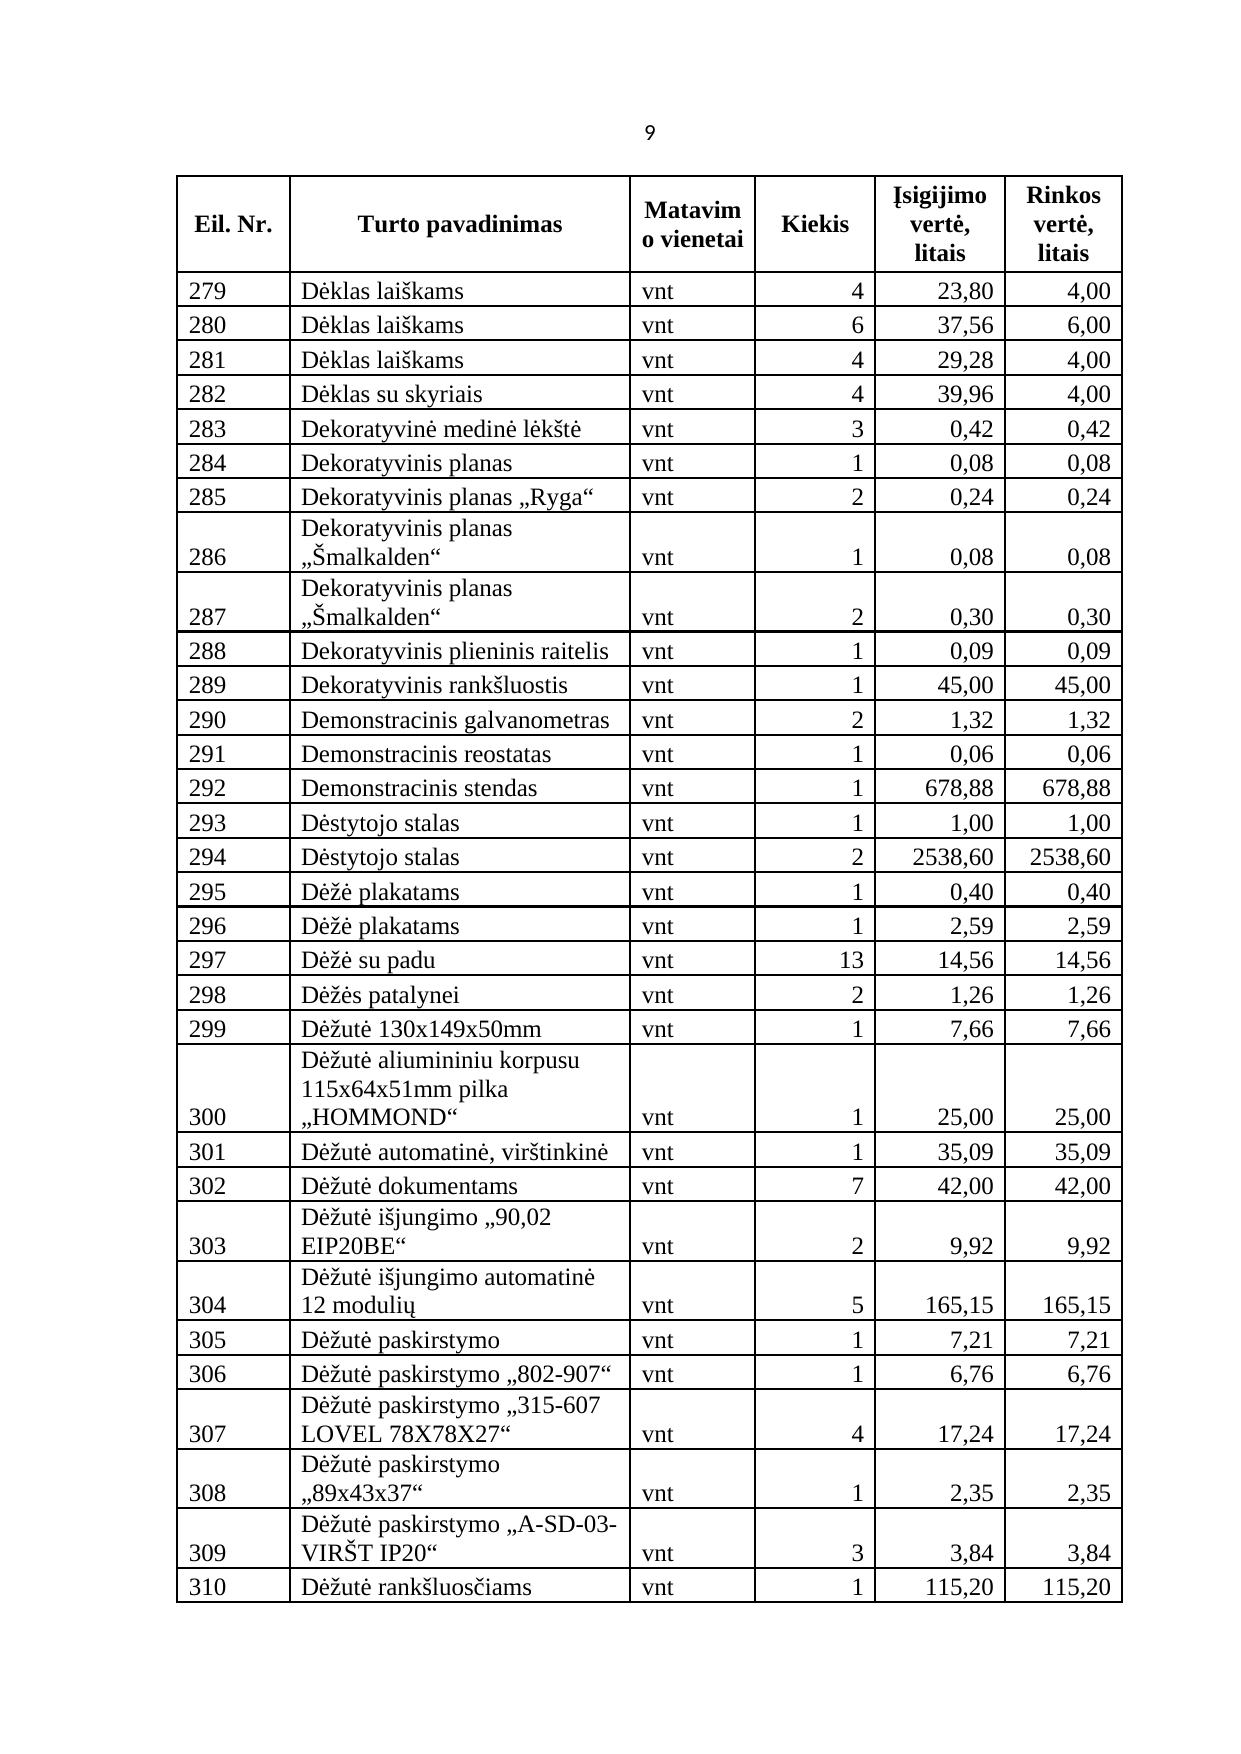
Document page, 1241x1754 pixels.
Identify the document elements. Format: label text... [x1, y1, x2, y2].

table_cell 1,26 [876, 976, 1004, 1008]
table_cell vnt [631, 633, 754, 665]
table_cell 7 [756, 1168, 874, 1200]
table_cell vnt [631, 513, 754, 571]
table_cell vnt [631, 273, 754, 305]
table_cell 17,24 [876, 1390, 1004, 1447]
table_cell 299 [178, 1011, 289, 1043]
table_cell 2 [756, 1202, 874, 1259]
table_cell Dėstytojo stalas [291, 804, 629, 837]
table_cell 1 [756, 1045, 874, 1131]
table_cell vnt [631, 1133, 754, 1166]
table_cell 284 [178, 445, 289, 477]
table_cell 293 [178, 804, 289, 837]
table_cell vnt [631, 804, 754, 837]
table_cell 17,24 [1006, 1390, 1121, 1447]
table_cell vnt [631, 942, 754, 974]
table_cell 4 [756, 1390, 874, 1447]
table_cell 296 [178, 908, 289, 940]
table_cell Dėžutė išjungimo automatinė 12 modulių [291, 1262, 629, 1319]
table_header Įsigijimo vertė, litais [876, 177, 1004, 271]
table_cell 309 [178, 1509, 289, 1567]
table_cell 1 [756, 1450, 874, 1507]
table_cell vnt [631, 1011, 754, 1043]
table_cell 2 [756, 976, 874, 1008]
table_cell 0,09 [876, 633, 1004, 665]
table_cell 42,00 [876, 1168, 1004, 1200]
table_cell Dekoratyvinis planas „Šmalkalden“ [291, 573, 629, 630]
table_cell vnt [631, 736, 754, 768]
table_cell 2,59 [876, 908, 1004, 940]
table_cell Dekoratyvinis planas „Šmalkalden“ [291, 513, 629, 571]
table_cell 4 [756, 341, 874, 374]
table_cell 25,00 [1006, 1045, 1121, 1131]
table_cell 9,92 [876, 1202, 1004, 1259]
table_cell 283 [178, 410, 289, 442]
table_cell 1 [756, 1133, 874, 1166]
table_cell 0,24 [1006, 479, 1121, 511]
table_cell 0,06 [1006, 736, 1121, 768]
table_cell 37,56 [876, 307, 1004, 339]
table_cell 6 [756, 307, 874, 339]
table_cell vnt [631, 770, 754, 802]
table_cell 307 [178, 1390, 289, 1447]
table_cell Dėžutė išjungimo „90,02 EIP20BE“ [291, 1202, 629, 1259]
table_cell Dekoratyvinis rankšluostis [291, 667, 629, 699]
table_cell Demonstracinis reostatas [291, 736, 629, 768]
table_cell 3 [756, 410, 874, 442]
table_cell 291 [178, 736, 289, 768]
table_cell Dėžė su padu [291, 942, 629, 974]
table_cell 42,00 [1006, 1168, 1121, 1200]
table_cell 2,35 [1006, 1450, 1121, 1507]
table_cell 0,08 [876, 513, 1004, 571]
table_cell vnt [631, 839, 754, 871]
table_cell 0,30 [1006, 573, 1121, 630]
table_header Rinkos vertė, litais [1006, 177, 1121, 271]
table_cell 0,30 [876, 573, 1004, 630]
table_cell Dėžutė automatinė, virštinkinė [291, 1133, 629, 1166]
table_cell 308 [178, 1450, 289, 1507]
table_cell 3,84 [1006, 1509, 1121, 1567]
table_cell 7,21 [876, 1321, 1004, 1353]
table_cell 0,06 [876, 736, 1004, 768]
table_cell 0,42 [1006, 410, 1121, 442]
table_cell 279 [178, 273, 289, 305]
table_cell 4,00 [1006, 341, 1121, 374]
table_cell 165,15 [876, 1262, 1004, 1319]
table_cell 1 [756, 1011, 874, 1043]
table_cell vnt [631, 908, 754, 940]
table_cell vnt [631, 479, 754, 511]
table_cell 1,26 [1006, 976, 1121, 1008]
table_cell Dėklas laiškams [291, 273, 629, 305]
table_header Kiekis [756, 177, 874, 271]
table_cell vnt [631, 976, 754, 1008]
table_cell 25,00 [876, 1045, 1004, 1131]
table_cell 287 [178, 573, 289, 630]
table_header Eil. Nr. [178, 177, 289, 271]
table_cell 1,00 [876, 804, 1004, 837]
table_cell 295 [178, 873, 289, 905]
table_cell 1,32 [1006, 701, 1121, 733]
table_cell 6,76 [1006, 1356, 1121, 1388]
table_cell 0,08 [876, 445, 1004, 477]
table_cell 678,88 [876, 770, 1004, 802]
table_cell vnt [631, 1045, 754, 1131]
table_cell 285 [178, 479, 289, 511]
table_header Matavimo vienetai [631, 177, 754, 271]
table_cell Dėžutė dokumentams [291, 1168, 629, 1200]
table_cell 4,00 [1006, 376, 1121, 408]
table_cell 1 [756, 1321, 874, 1353]
table_cell Dėžė plakatams [291, 908, 629, 940]
table_cell 281 [178, 341, 289, 374]
table_cell 297 [178, 942, 289, 974]
table_cell 2538,60 [876, 839, 1004, 871]
table_cell 29,28 [876, 341, 1004, 374]
table_cell 0,42 [876, 410, 1004, 442]
table_cell vnt [631, 1509, 754, 1567]
table_cell Dėžė plakatams [291, 873, 629, 905]
table_cell vnt [631, 445, 754, 477]
table_cell 1 [756, 667, 874, 699]
table_cell Dėklas su skyriais [291, 376, 629, 408]
table_cell Dėžutė paskirstymo „A-SD-03-VIRŠT IP20“ [291, 1509, 629, 1567]
table_cell 310 [178, 1569, 289, 1601]
table_cell Dėstytojo stalas [291, 839, 629, 871]
table_cell 2,35 [876, 1450, 1004, 1507]
table_cell 1 [756, 770, 874, 802]
table_cell 2538,60 [1006, 839, 1121, 871]
table_cell 2 [756, 839, 874, 871]
table_cell Dėžės patalynei [291, 976, 629, 1008]
table_cell vnt [631, 1168, 754, 1200]
table_cell 5 [756, 1262, 874, 1319]
table_cell 0,40 [1006, 873, 1121, 905]
table_cell 1 [756, 1356, 874, 1388]
table_cell 6,76 [876, 1356, 1004, 1388]
table_cell 305 [178, 1321, 289, 1353]
table_cell 288 [178, 633, 289, 665]
table_cell vnt [631, 410, 754, 442]
table_cell 1,00 [1006, 804, 1121, 837]
table_cell 4 [756, 273, 874, 305]
table_cell 2 [756, 573, 874, 630]
table_cell 45,00 [876, 667, 1004, 699]
table_cell 290 [178, 701, 289, 733]
table_cell 14,56 [1006, 942, 1121, 974]
table_cell 13 [756, 942, 874, 974]
table_cell Demonstracinis galvanometras [291, 701, 629, 733]
table_cell Dekoratyvinis planas „Ryga“ [291, 479, 629, 511]
table_cell 294 [178, 839, 289, 871]
table_cell vnt [631, 1202, 754, 1259]
table_cell 280 [178, 307, 289, 339]
table_cell Dekoratyvinė medinė lėkštė [291, 410, 629, 442]
table_cell 2 [756, 701, 874, 733]
table_cell vnt [631, 1356, 754, 1388]
table_cell Dėžutė paskirstymo [291, 1321, 629, 1353]
table_cell Dėklas laiškams [291, 341, 629, 374]
table_cell vnt [631, 341, 754, 374]
table_cell 300 [178, 1045, 289, 1131]
table_cell 3,84 [876, 1509, 1004, 1567]
table_cell 14,56 [876, 942, 1004, 974]
table_cell 1 [756, 804, 874, 837]
table_cell 35,09 [1006, 1133, 1121, 1166]
table_cell 23,80 [876, 273, 1004, 305]
table_cell Dekoratyvinis plieninis raitelis [291, 633, 629, 665]
table_cell 3 [756, 1509, 874, 1567]
table_cell 1 [756, 445, 874, 477]
table_cell vnt [631, 1450, 754, 1507]
table_cell 678,88 [1006, 770, 1121, 802]
table_cell Dėklas laiškams [291, 307, 629, 339]
table_cell 1 [756, 908, 874, 940]
table_cell vnt [631, 1569, 754, 1601]
table_cell 1 [756, 873, 874, 905]
table_cell 0,08 [1006, 513, 1121, 571]
table_cell 4,00 [1006, 273, 1121, 305]
table_cell Dėžutė paskirstymo „89x43x37“ [291, 1450, 629, 1507]
table_cell 306 [178, 1356, 289, 1388]
table_cell vnt [631, 573, 754, 630]
table_cell 292 [178, 770, 289, 802]
table_cell vnt [631, 1321, 754, 1353]
table_cell 7,66 [876, 1011, 1004, 1043]
table_cell Demonstracinis stendas [291, 770, 629, 802]
table_header Turto pavadinimas [291, 177, 629, 271]
table_cell 115,20 [1006, 1569, 1121, 1601]
table_cell 115,20 [876, 1569, 1004, 1601]
table_cell 7,66 [1006, 1011, 1121, 1043]
table_cell 7,21 [1006, 1321, 1121, 1353]
table_cell 289 [178, 667, 289, 699]
table_cell 0,24 [876, 479, 1004, 511]
table_cell 1 [756, 633, 874, 665]
table_cell Dėžutė aliumininiu korpusu 115x64x51mm pilka „HOMMOND“ [291, 1045, 629, 1131]
table_cell 165,15 [1006, 1262, 1121, 1319]
table_cell 0,08 [1006, 445, 1121, 477]
table_cell 286 [178, 513, 289, 571]
table_cell 301 [178, 1133, 289, 1166]
table_cell 304 [178, 1262, 289, 1319]
table_cell 45,00 [1006, 667, 1121, 699]
table_cell vnt [631, 1390, 754, 1447]
table_cell Dėžutė rankšluosčiams [291, 1569, 629, 1601]
table_cell 282 [178, 376, 289, 408]
table_cell 303 [178, 1202, 289, 1259]
table_cell 1 [756, 1569, 874, 1601]
table_cell Dekoratyvinis planas [291, 445, 629, 477]
table_cell 1 [756, 513, 874, 571]
table_cell vnt [631, 376, 754, 408]
table_cell Dėžutė paskirstymo „315-607 LOVEL 78X78X27“ [291, 1390, 629, 1447]
table_cell Dėžutė 130x149x50mm [291, 1011, 629, 1043]
table_cell vnt [631, 1262, 754, 1319]
table_cell 0,40 [876, 873, 1004, 905]
table_cell 1 [756, 736, 874, 768]
table_cell 302 [178, 1168, 289, 1200]
table_cell 9,92 [1006, 1202, 1121, 1259]
table_cell 35,09 [876, 1133, 1004, 1166]
table_cell 0,09 [1006, 633, 1121, 665]
table_cell 39,96 [876, 376, 1004, 408]
table_cell vnt [631, 307, 754, 339]
table_cell 6,00 [1006, 307, 1121, 339]
table_cell vnt [631, 873, 754, 905]
table_cell 1,32 [876, 701, 1004, 733]
table_cell 2 [756, 479, 874, 511]
table_cell 4 [756, 376, 874, 408]
table_cell vnt [631, 667, 754, 699]
table_cell 298 [178, 976, 289, 1008]
table_cell vnt [631, 701, 754, 733]
table_cell 2,59 [1006, 908, 1121, 940]
table_cell Dėžutė paskirstymo „802-907“ [291, 1356, 629, 1388]
